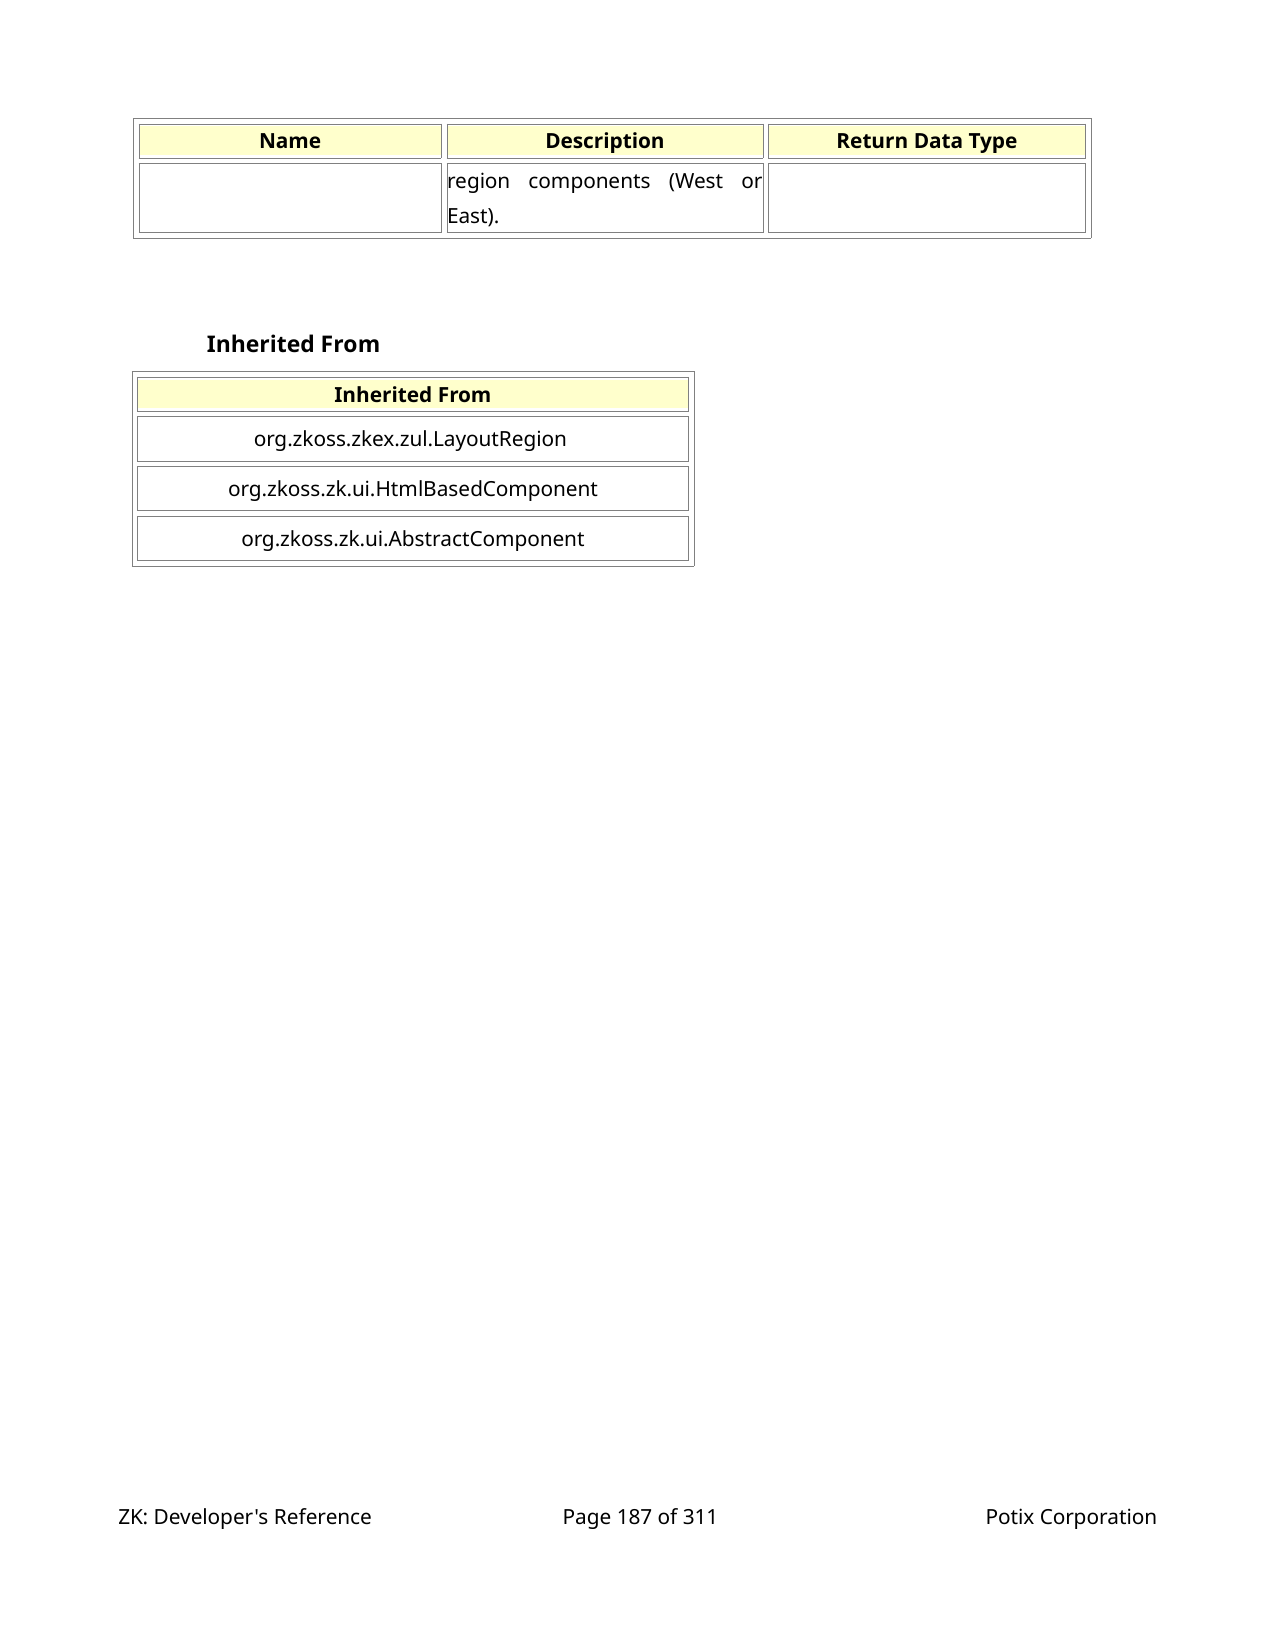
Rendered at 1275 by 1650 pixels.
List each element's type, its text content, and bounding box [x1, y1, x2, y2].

table_header Description [444, 119, 766, 158]
table_header Name [136, 119, 444, 158]
table_header Inherited From [134, 372, 691, 411]
table_cell [136, 158, 444, 232]
table_header Return Data Type [766, 119, 1088, 158]
table_cell region components (West or East). [444, 158, 766, 232]
table_cell [766, 158, 1088, 232]
table_cell org.zkoss.zk.ui.HtmlBasedComponent [134, 461, 691, 510]
subtitle Inherited From [207, 328, 1157, 359]
table_cell org.zkoss.zkex.zul.LayoutRegion [134, 411, 691, 461]
table_cell org.zkoss.zk.ui.AbstractComponent [134, 510, 691, 560]
